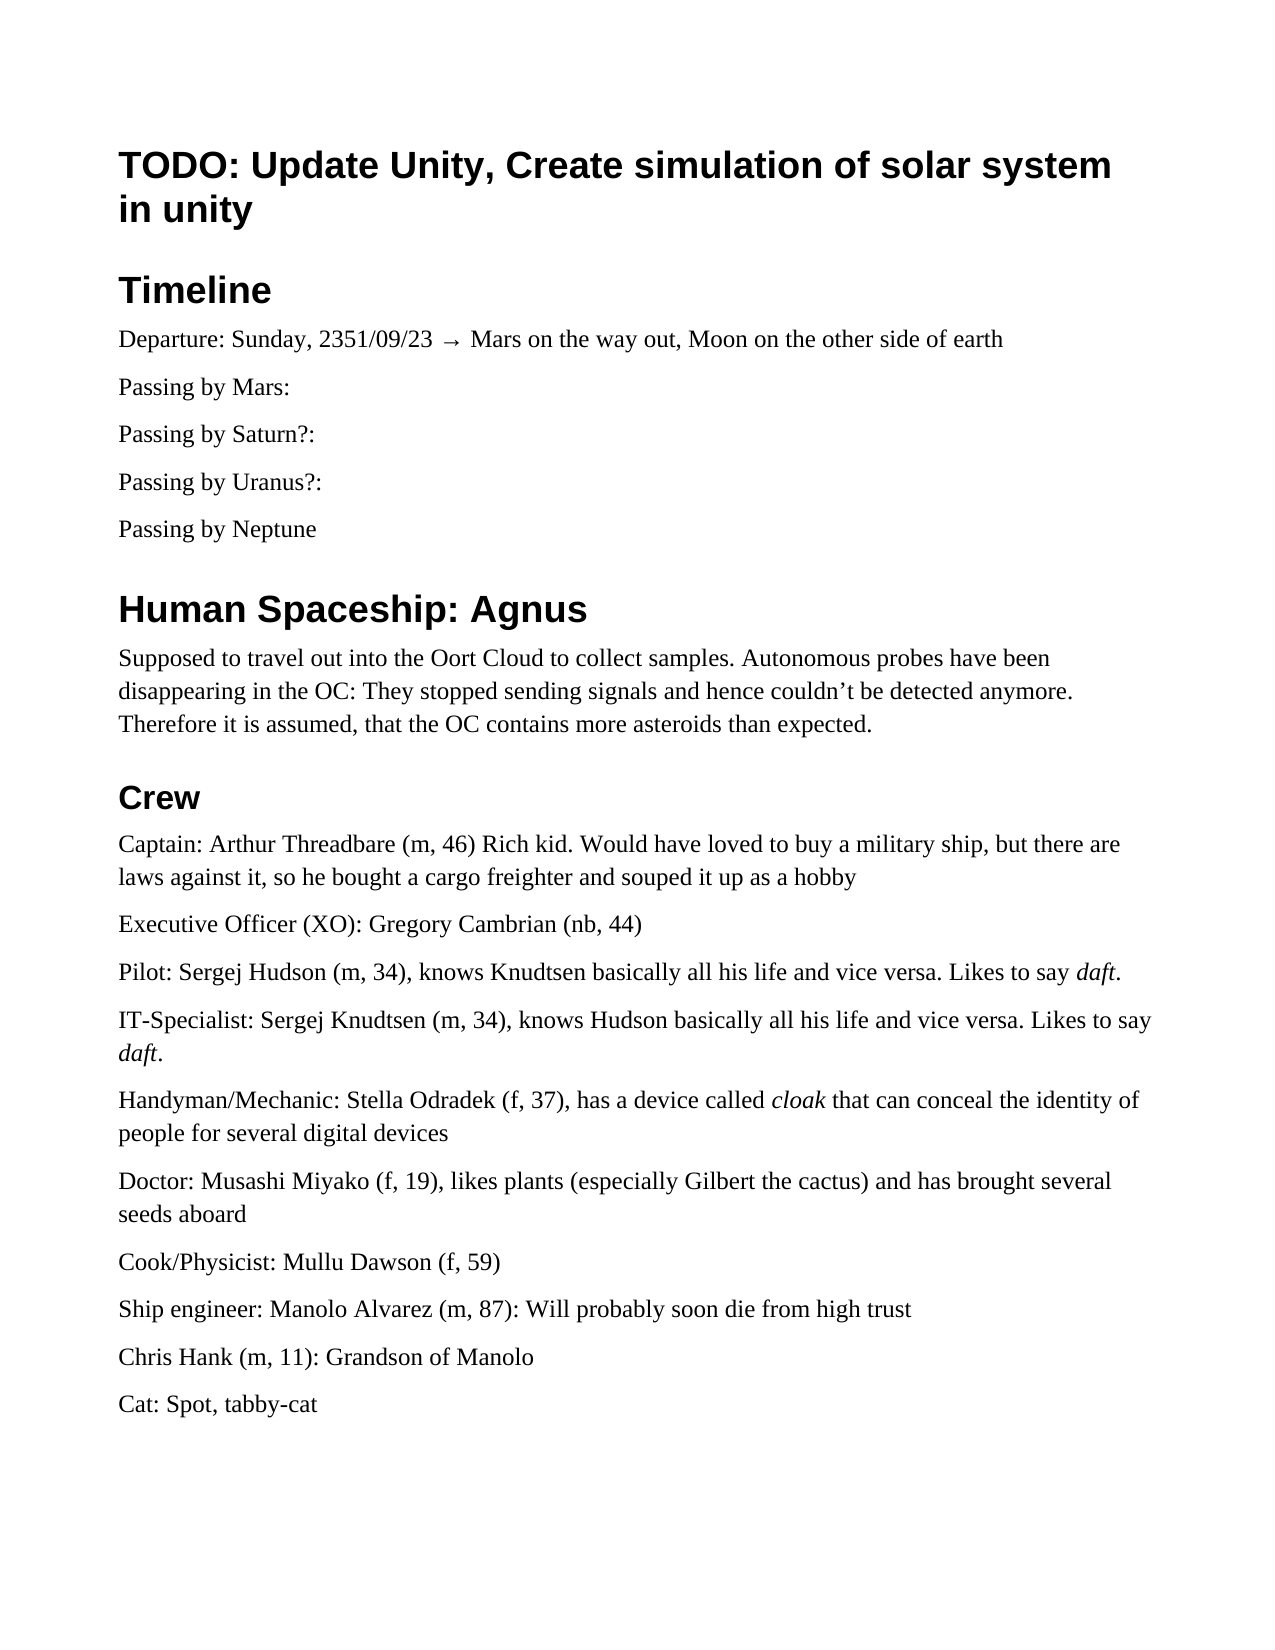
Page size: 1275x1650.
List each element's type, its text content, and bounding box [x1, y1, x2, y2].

text Cook/Physicist: Mullu Dawson (f, 59) [118, 1247, 1157, 1275]
subtitle Crew [118, 778, 1157, 816]
text IT-Specialist: Sergej Knudtsen (m, 34), knows Hudson basically all his life and vice versa. Likes to say daft. [118, 1005, 1157, 1066]
text Doctor: Musashi Miyako (f, 19), likes plants (especially Gilbert the cactus) and has brought several seeds aboard [118, 1166, 1157, 1228]
text Passing by Saturn?: [118, 419, 1157, 448]
text Passing by Mars: [118, 372, 1157, 400]
text Captain: Arthur Threadbare (m, 46) Rich kid. Would have loved to buy a military ship, but there are laws against it, so he bought a cargo freighter and souped it up as a hobby [118, 829, 1157, 891]
text Cat: Spot, tabby-cat [118, 1389, 1157, 1418]
text Executive Officer (XO): Gregory Cambrian (nb, 44) [118, 909, 1157, 938]
text Chris Hank (m, 11): Grandson of Manolo [118, 1342, 1157, 1371]
subtitle Human Spaceship: Agnus [118, 587, 1157, 631]
text Handyman/Mechanic: Stella Odradek (f, 37), has a device called cloak that can conceal the identity of people for several digital devices [118, 1085, 1157, 1147]
text Passing by Uranus?: [118, 467, 1157, 496]
text Departure: Sunday, 2351/09/23 → Mars on the way out, Moon on the other side of earth [118, 324, 1157, 353]
text Ship engineer: Manolo Alvarez (m, 87): Will probably soon die from high trust [118, 1294, 1157, 1323]
subtitle Timeline [118, 268, 1157, 312]
text Passing by Neptune [118, 514, 1157, 543]
subtitle TODO: Update Unity, Create simulation of solar system in unity [118, 143, 1157, 230]
text Supposed to travel out into the Oort Cloud to collect samples. Autonomous probes have been disappearing in the OC: They stopped sending signals and hence couldn’t be detected anymore. Therefore it is assumed, that the OC contains more asteroids than expected. [118, 643, 1157, 738]
text Pilot: Sergej Hudson (m, 34), knows Knudtsen basically all his life and vice versa. Likes to say daft. [118, 957, 1157, 986]
